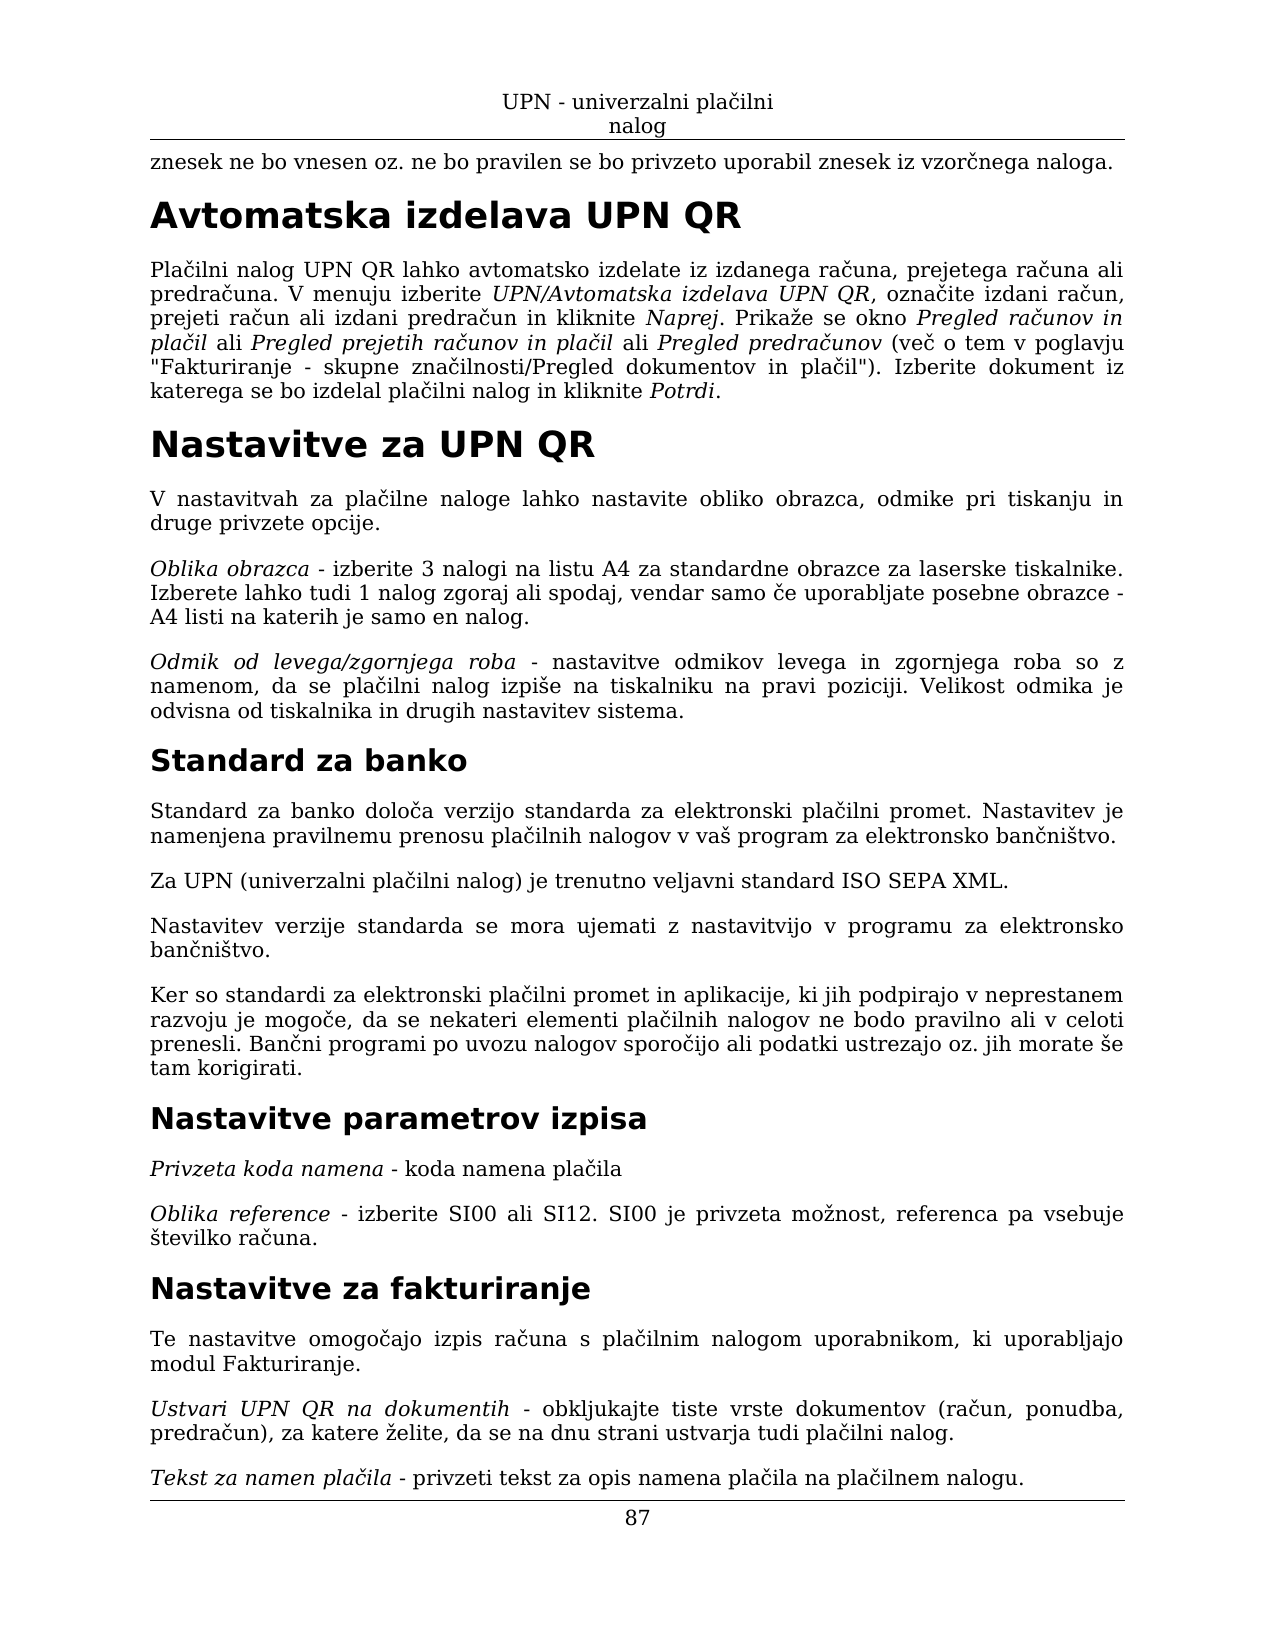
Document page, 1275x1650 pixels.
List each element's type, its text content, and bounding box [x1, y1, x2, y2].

text Plačilni nalog UPN QR lahko avtomatsko izdelate iz izdanega računa, prejetega računa ali predračuna. V menuju izberite UPN/Avtomatska izdelava UPN QR, označite izdani račun, prejeti račun ali izdani predračun in kliknite Naprej. Prikaže se okno Pregled računov in plačil ali Pregled prejetih računov in plačil ali Pregled predračunov (več o tem v poglavju "Fakturiranje - skupne značilnosti/Pregled dokumentov in plačil"). Izberite dokument iz katerega se bo izdelal plačilni nalog in kliknite Potrdi. [150, 258, 1125, 403]
text Nastavitve parametrov izpisa [150, 1101, 1125, 1136]
text Nastavitve za fakturiranje [150, 1272, 1125, 1306]
text Ker so standardi za elektronski plačilni promet in aplikacije, ki jih podpirajo v neprestanem razvoju je mogoče, da se nekateri elementi plačilnih nalogov ne bodo pravilno ali v celoti prenesli. Bančni programi po uvozu nalogov sporočijo ali podatki ustrezajo oz. jih morate še tam korigirati. [150, 983, 1125, 1081]
text Tekst za namen plačila - privzeti tekst za opis namena plačila na plačilnem nalogu. [150, 1466, 1125, 1490]
text Standard za banko [150, 744, 1125, 779]
text Nastavitve za UPN QR [150, 424, 1125, 466]
text Standard za banko določa verzijo standarda za elektronski plačilni promet. Nastavitev je namenjena pravilnemu prenosu plačilnih nalogov v vaš program za elektronsko bančništvo. [150, 799, 1125, 848]
text Odmik od levega/zgornjega roba - nastavitve odmikov levega in zgornjega roba so z namenom, da se plačilni nalog izpiše na tiskalniku na pravi poziciji. Velikost odmika je odvisna od tiskalnika in drugih nastavitev sistema. [150, 650, 1125, 723]
text Oblika obrazca - izberite 3 nalogi na listu A4 za standardne obrazce za laserske tiskalnike. Izberete lahko tudi 1 nalog zgoraj ali spodaj, vendar samo če uporabljate posebne obrazce - A4 listi na katerih je samo en nalog. [150, 557, 1125, 629]
text Ustvari UPN QR na dokumentih - obkljukajte tiste vrste dokumentov (račun, ponudba, predračun), za katere želite, da se na dnu strani ustvarja tudi plačilni nalog. [150, 1397, 1125, 1445]
text Te nastavitve omogočajo izpis računa s plačilnim nalogom uporabnikom, ki uporabljajo modul Fakturiranje. [150, 1327, 1125, 1376]
text Oblika reference - izberite SI00 ali SI12. SI00 je privzeta možnost, referenca pa vsebuje številko računa. [150, 1202, 1125, 1251]
text Privzeta koda namena - koda namena plačila [150, 1157, 1125, 1181]
text Avtomatska izdelava UPN QR [150, 195, 1125, 237]
text Nastavitev verzije standarda se mora ujemati z nastavitvijo v programu za elektronsko bančništvo. [150, 914, 1125, 963]
text Za UPN (univerzalni plačilni nalog) je trenutno veljavni standard ISO SEPA XML. [150, 869, 1125, 893]
text znesek ne bo vnesen oz. ne bo pravilen se bo privzeto uporabil znesek iz vzorčnega naloga. [150, 150, 1125, 174]
text V nastavitvah za plačilne naloge lahko nastavite obliko obrazca, odmike pri tiskanju in druge privzete opcije. [150, 487, 1125, 536]
